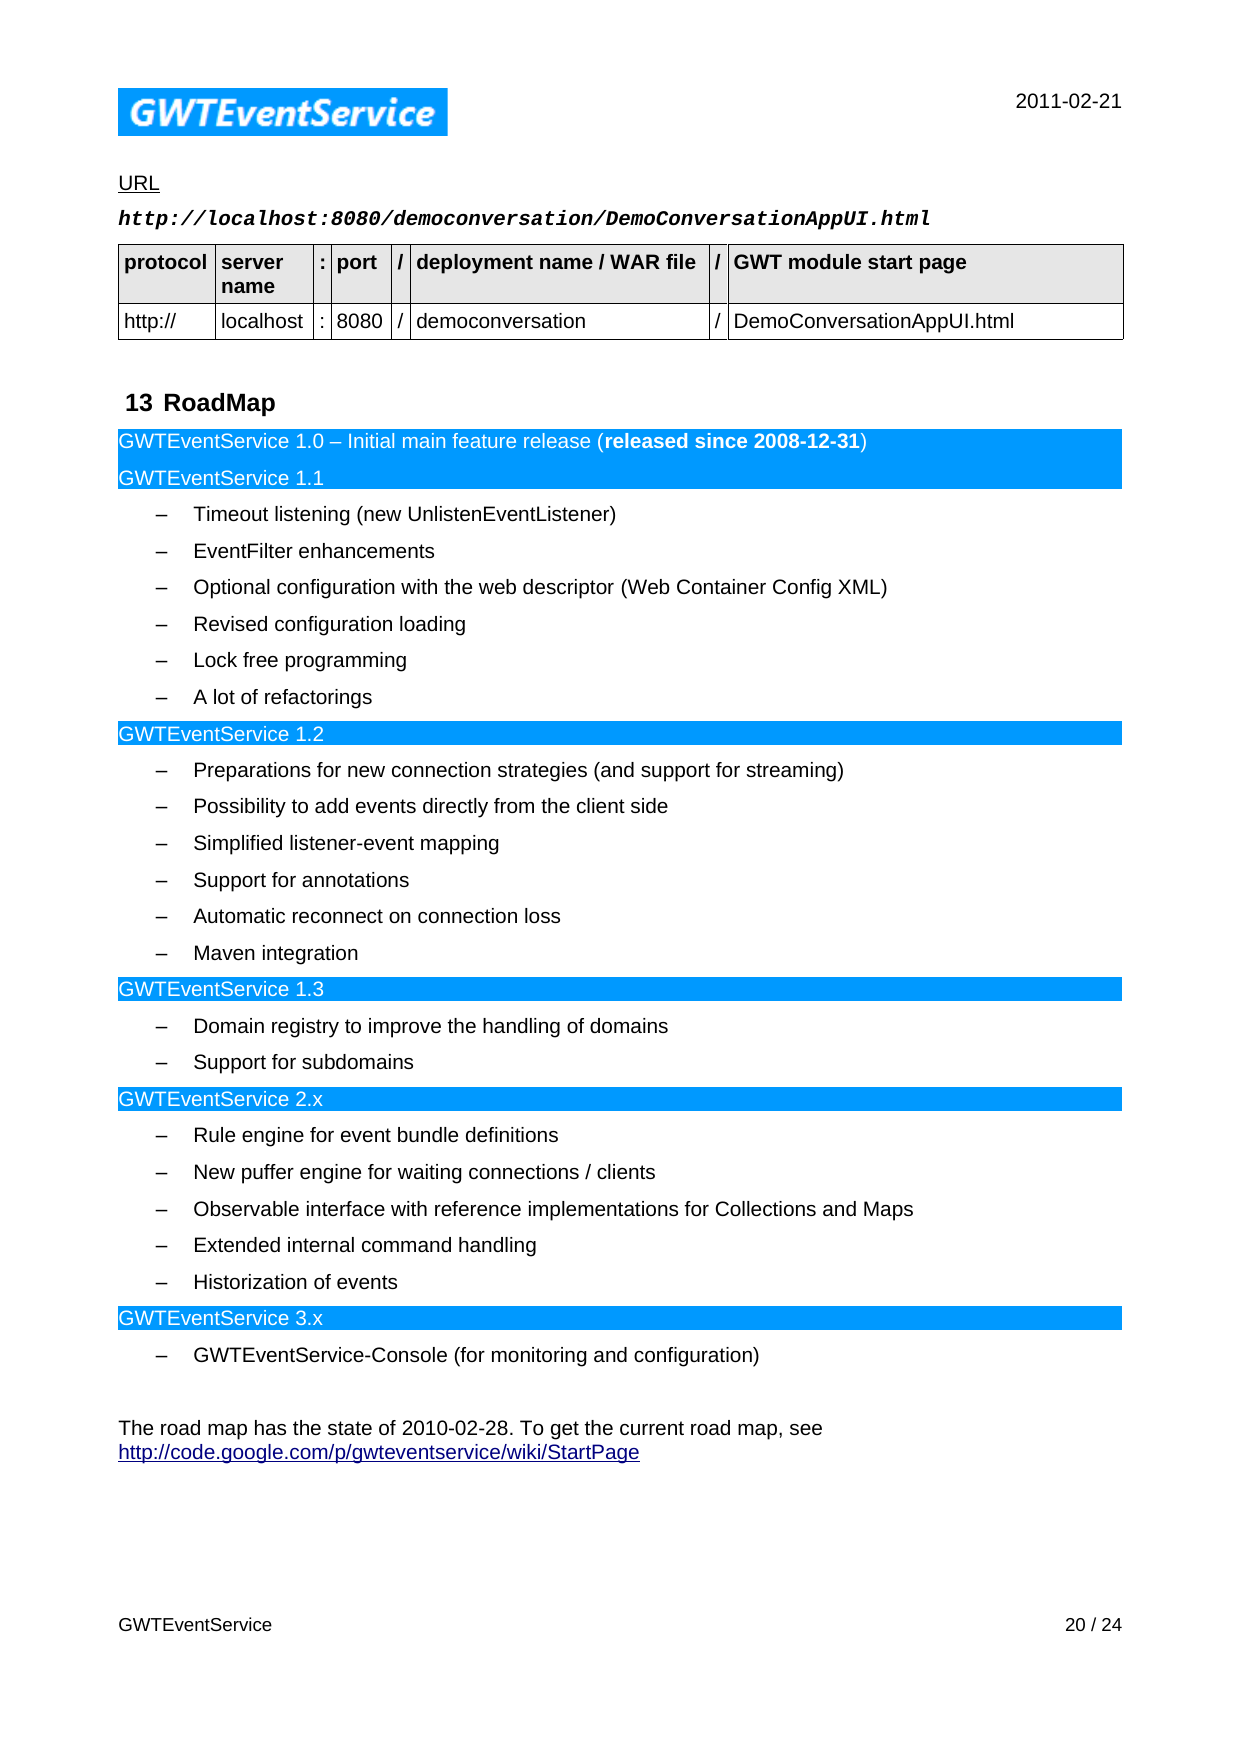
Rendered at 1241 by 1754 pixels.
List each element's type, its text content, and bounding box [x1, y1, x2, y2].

text GWTEventService 1.3 [118, 977, 1122, 1001]
table_cell / [710, 304, 727, 339]
text URL [118, 171, 1122, 195]
table_cell localhost [216, 304, 313, 339]
list Simplified listener-event mapping [156, 831, 1122, 855]
list A lot of refactorings [156, 685, 1122, 709]
text The road map has the state of 2010-02-28. To get the current road map, see http://code.google.com/p/gwteventservice/wiki/StartPage [118, 1416, 1122, 1463]
text GWTEventService 1.1 [118, 466, 1122, 489]
table_header protocol [119, 245, 215, 303]
table_cell http:// [119, 304, 215, 339]
list EventFilter enhancements [156, 538, 1122, 563]
table_header server name [216, 245, 313, 303]
list Rule engine for event bundle definitions [156, 1123, 1122, 1147]
table_cell DemoConversationAppUI.html [729, 304, 1123, 339]
list Support for subdomains [156, 1050, 1122, 1074]
list Observable interface with reference implementations for Collections and Maps [156, 1196, 1122, 1220]
text GWTEventService 1.2 [118, 721, 1122, 745]
list New puffer engine for waiting connections / clients [156, 1160, 1122, 1184]
list Support for annotations [156, 867, 1122, 892]
table_header : [314, 245, 331, 303]
list Extended internal command handling [156, 1233, 1122, 1257]
list Optional configuration with the web descriptor (Web Container Config XML) [156, 575, 1122, 599]
table_cell : [314, 304, 331, 339]
table_header port [332, 245, 391, 303]
subtitle RoadMap [118, 388, 1122, 417]
table_cell / [392, 304, 410, 339]
list Historization of events [156, 1269, 1122, 1293]
text GWTEventService 1.0 – Initial main feature release (released since 2008-12-31) [118, 429, 1122, 453]
table_header deployment name / WAR file [411, 245, 709, 303]
list Domain registry to improve the handling of domains [156, 1014, 1122, 1038]
list Possibility to add events directly from the client side [156, 794, 1122, 818]
list Preparations for new connection strategies (and support for streaming) [156, 758, 1122, 782]
table_cell democonversation [411, 304, 709, 339]
list Lock free programming [156, 648, 1122, 672]
list Revised configuration loading [156, 612, 1122, 636]
list Timeout listening (new UnlistenEventListener) [156, 502, 1122, 526]
text GWTEventService 2.x [118, 1087, 1122, 1111]
list Maven integration [156, 941, 1122, 965]
list GWTEventService-Console (for monitoring and configuration) [156, 1342, 1122, 1367]
text http://localhost:8080/democonversation/DemoConversationAppUI.html [118, 208, 1122, 231]
table_header / [710, 245, 727, 303]
picture [118, 88, 448, 136]
table_header GWT module start page [729, 245, 1123, 303]
table_cell 8080 [332, 304, 391, 339]
table_header / [392, 245, 410, 303]
text GWTEventService 3.x [118, 1306, 1122, 1330]
list Automatic reconnect on connection loss [156, 904, 1122, 928]
